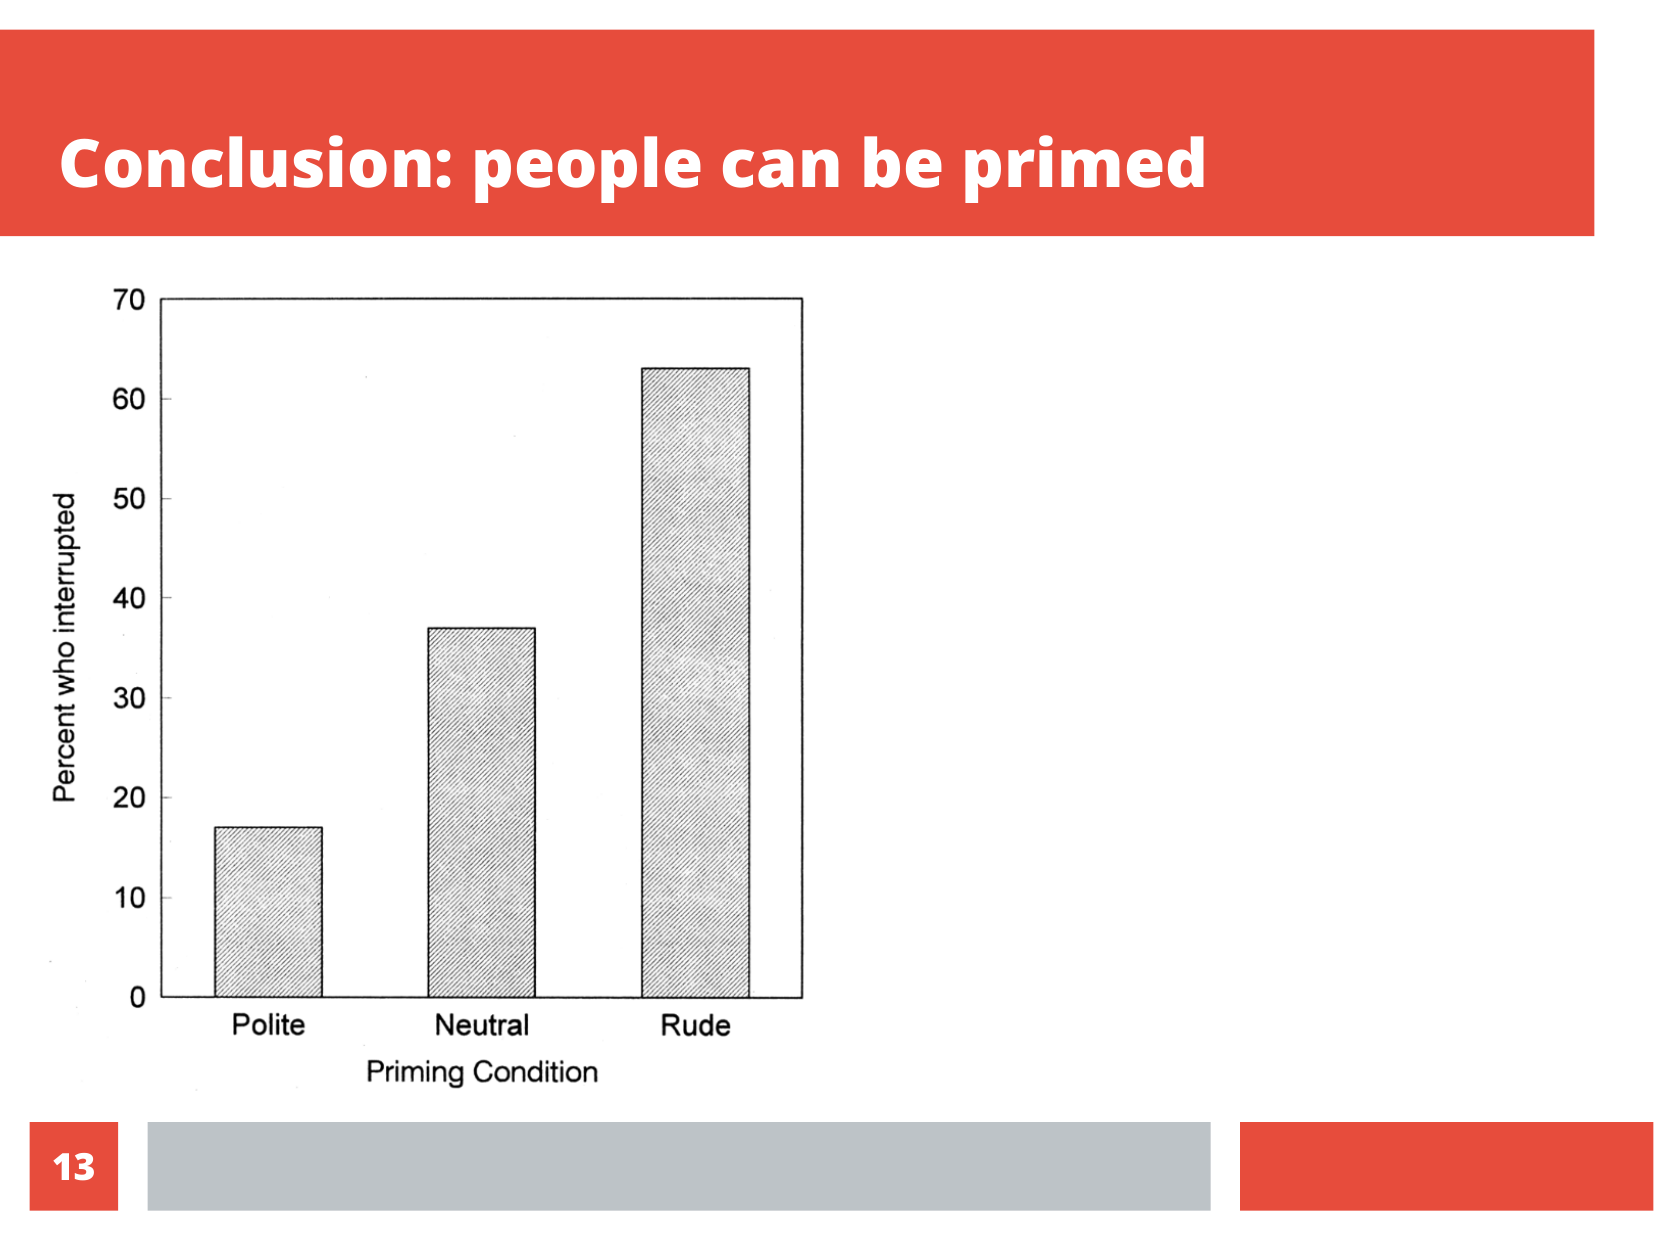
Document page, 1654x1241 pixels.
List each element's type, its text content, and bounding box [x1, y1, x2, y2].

picture [30, 269, 834, 1098]
title Conclusion: people can be primed [59, 59, 1595, 207]
